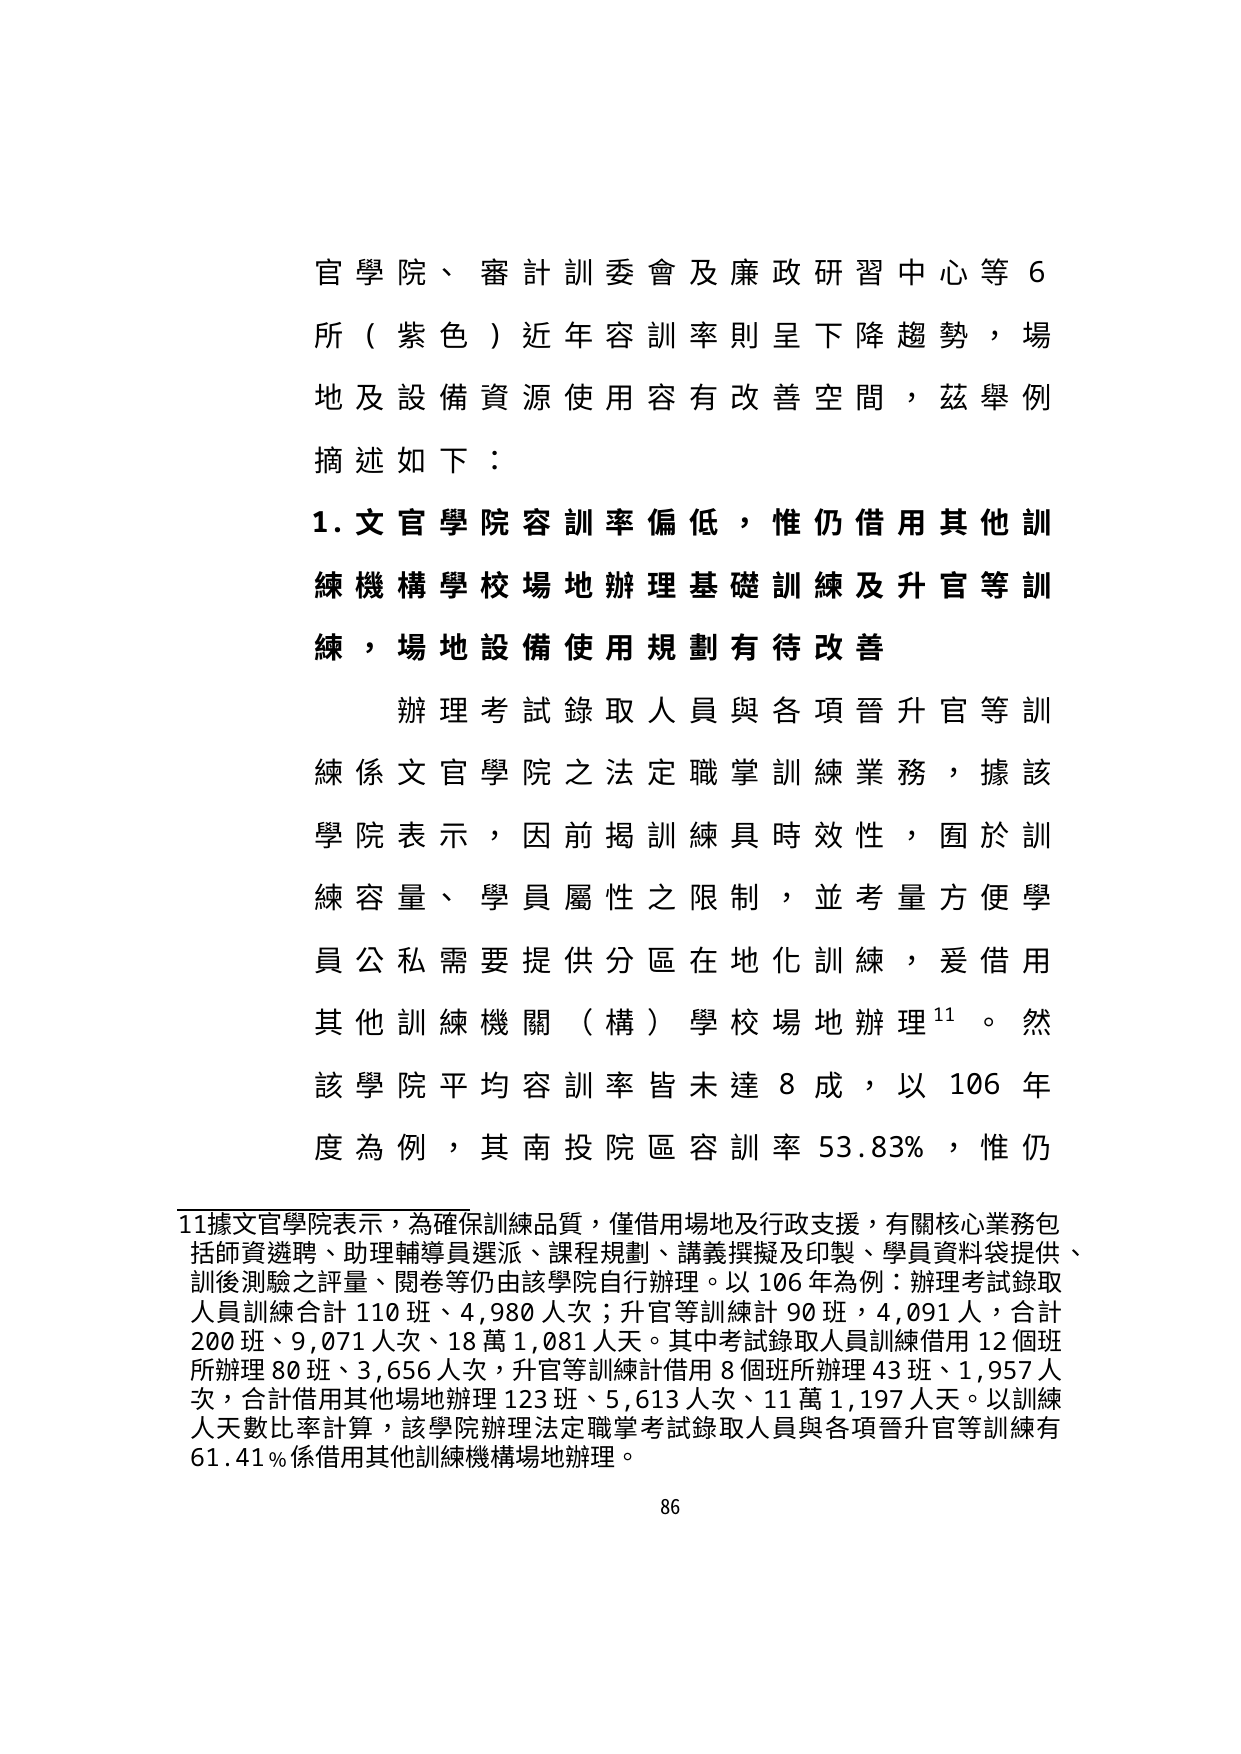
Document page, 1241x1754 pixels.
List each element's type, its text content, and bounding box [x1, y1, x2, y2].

text 辦理考試錄取人員與各項晉升官等訓練係文官學院之法定職掌訓練業務，據該學院表示，因前揭訓練具時效性，囿於訓練容量、學員屬性之限制，並考量方便學員公私需要提供分區在地化訓練，爰借用其他訓練機關（構）學校場地辦理。然該學院平均容訓率皆未達8成，以106年度為例，其南投院區容訓率53.83%，惟仍 [292, 667, 1058, 1167]
text 據文官學院表示，為確保訓練品質，僅借用場地及行政支援，有關核心業務包括師資遴聘、助理輔導員選派、課程規劃、講義撰擬及印製、學員資料袋提供、訓後測驗之評量、閱卷等仍由該學院自行辦理。以106年為例：辦理考試錄取人員訓練合計110班、4,980人次；升官等訓練計90班，4,091人，合計200班、9,071人次、18萬1,081人天。其中考試錄取人員訓練借用12個班所辦理80班、3,656人次，升官等訓練計借用8個班所辦理43班、1,957人次，合計借用其他場地辦理123班、5,613人次、11萬1,197人天。以訓練人天數比率計算，該學院辦理法定職掌考試錄取人員與各項晉升官等訓練有61.41﹪係借用其他訓練機構場地辦理。 [177, 1210, 1063, 1473]
text 1.文官學院容訓率偏低，惟仍借用其他訓練機構學校場地辦理基礎訓練及升官等訓練，場地設備使用規劃有待改善 [271, 479, 1058, 667]
text 官學院、審計訓委會及廉政研習中心等6所(紫色)近年容訓率則呈下降趨勢，場地及設備資源使用容有改善空間，茲舉例摘述如下： [271, 229, 1058, 479]
